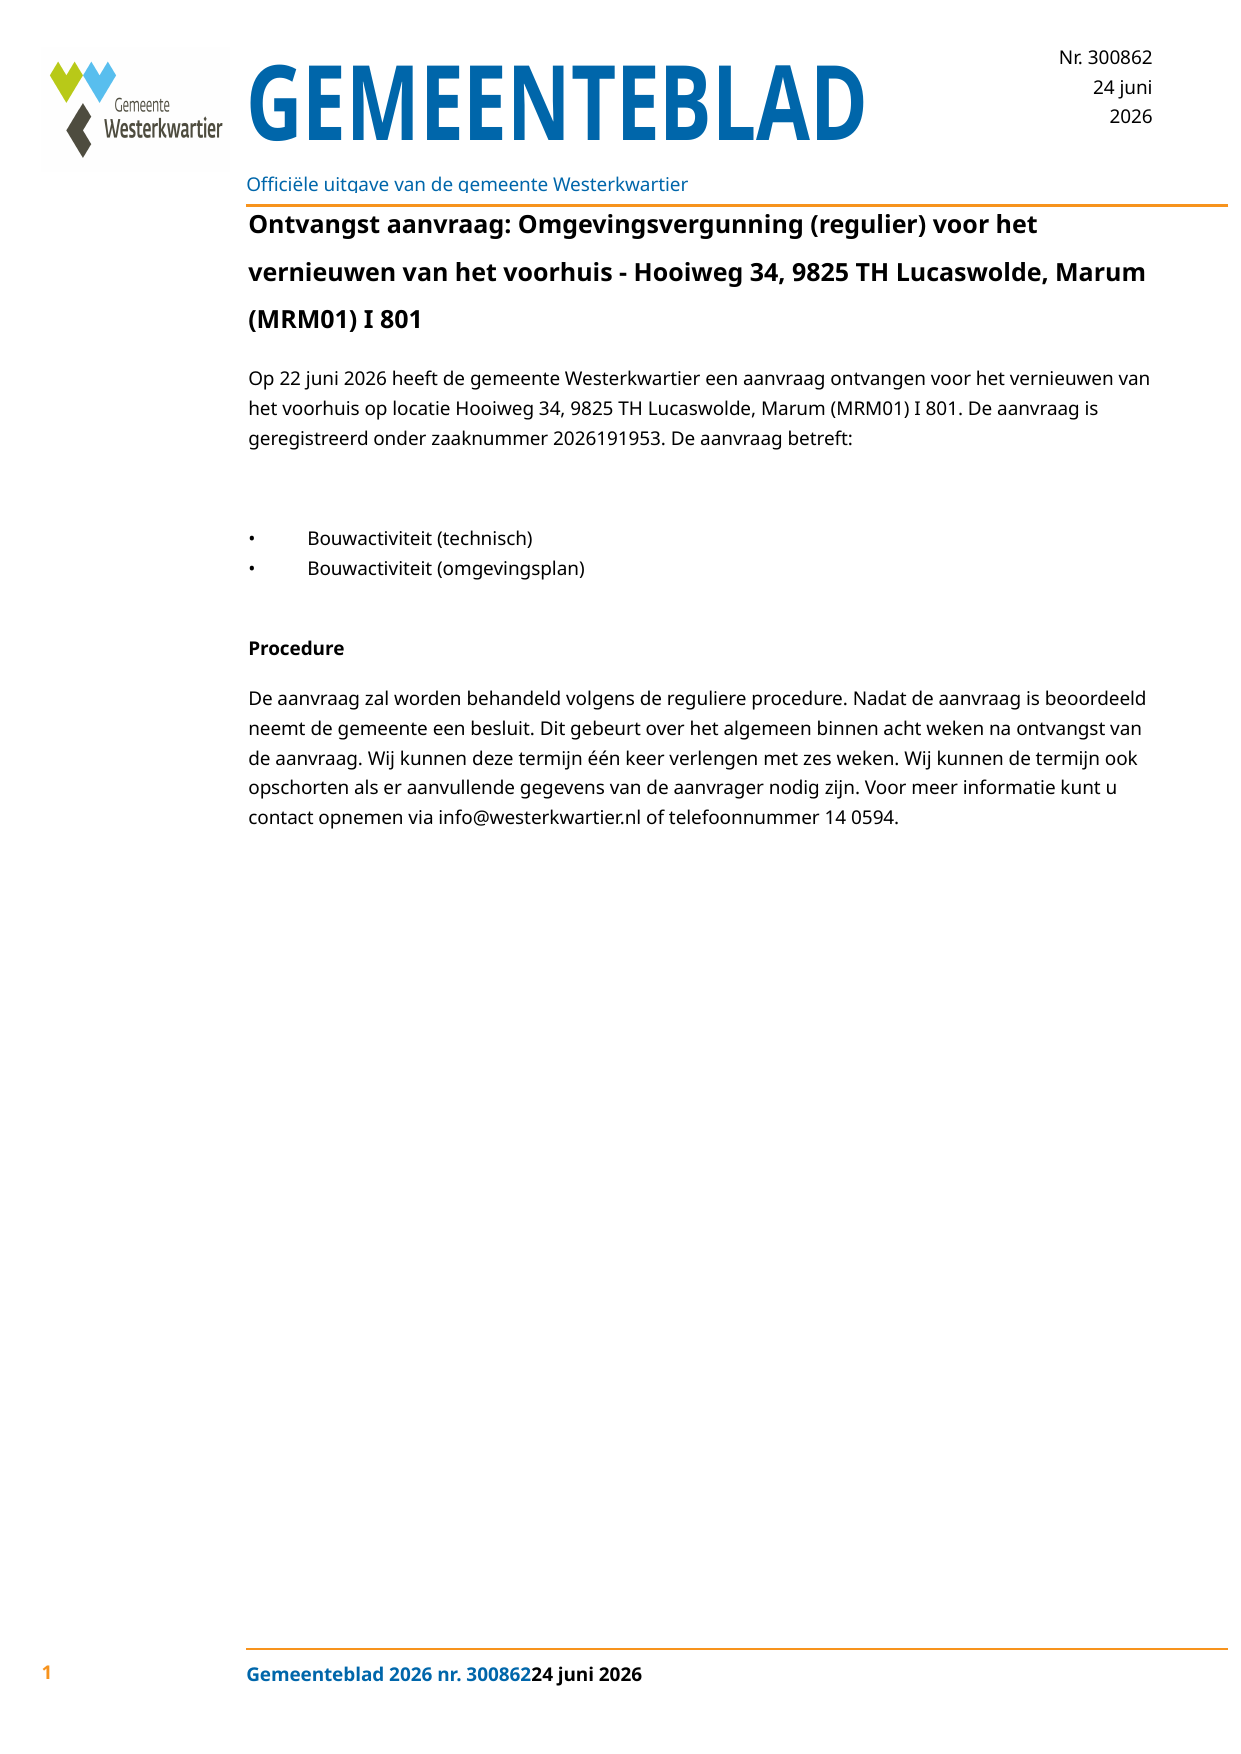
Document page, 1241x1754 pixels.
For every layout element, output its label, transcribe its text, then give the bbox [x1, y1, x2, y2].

text Op 22 juni 2026 heeft de gemeente Westerkwartier een aanvraag ontvangen voor het vernieuwen van het voorhuis op locatie Hooiweg 34, 9825 TH Lucaswolde, Marum (MRM01) I 801. De aanvraag is geregistreerd onder zaaknummer 2026191953. De aanvraag betreft: [248, 366, 1152, 450]
text Procedure [248, 635, 1152, 661]
picture [41, 47, 231, 172]
list Bouwactiviteit (technisch) [248, 526, 1152, 551]
text Ontvangst aanvraag: Omgevingsvergunning (regulier) voor het vernieuwen van het voorhuis - Hooiweg 34, 9825 TH Lucaswolde, Marum (MRM01) I 801 [248, 207, 1152, 336]
text De aanvraag zal worden behandeld volgens de reguliere procedure. Nadat de aanvraag is beoordeeld neemt de gemeente een besluit. Dit gebeurt over het algemeen binnen acht weken na ontvangst van de aanvraag. Wij kunnen deze termijn één keer verlengen met zes weken. Wij kunnen de termijn ook opschorten als er aanvullende gegevens van de aanvrager nodig zijn. Voor meer informatie kunt u contact opnemen via info@westerkwartier.nl of telefoonnummer 14 0594. [248, 686, 1152, 829]
list Bouwactiviteit (omgevingsplan) [248, 555, 1152, 581]
